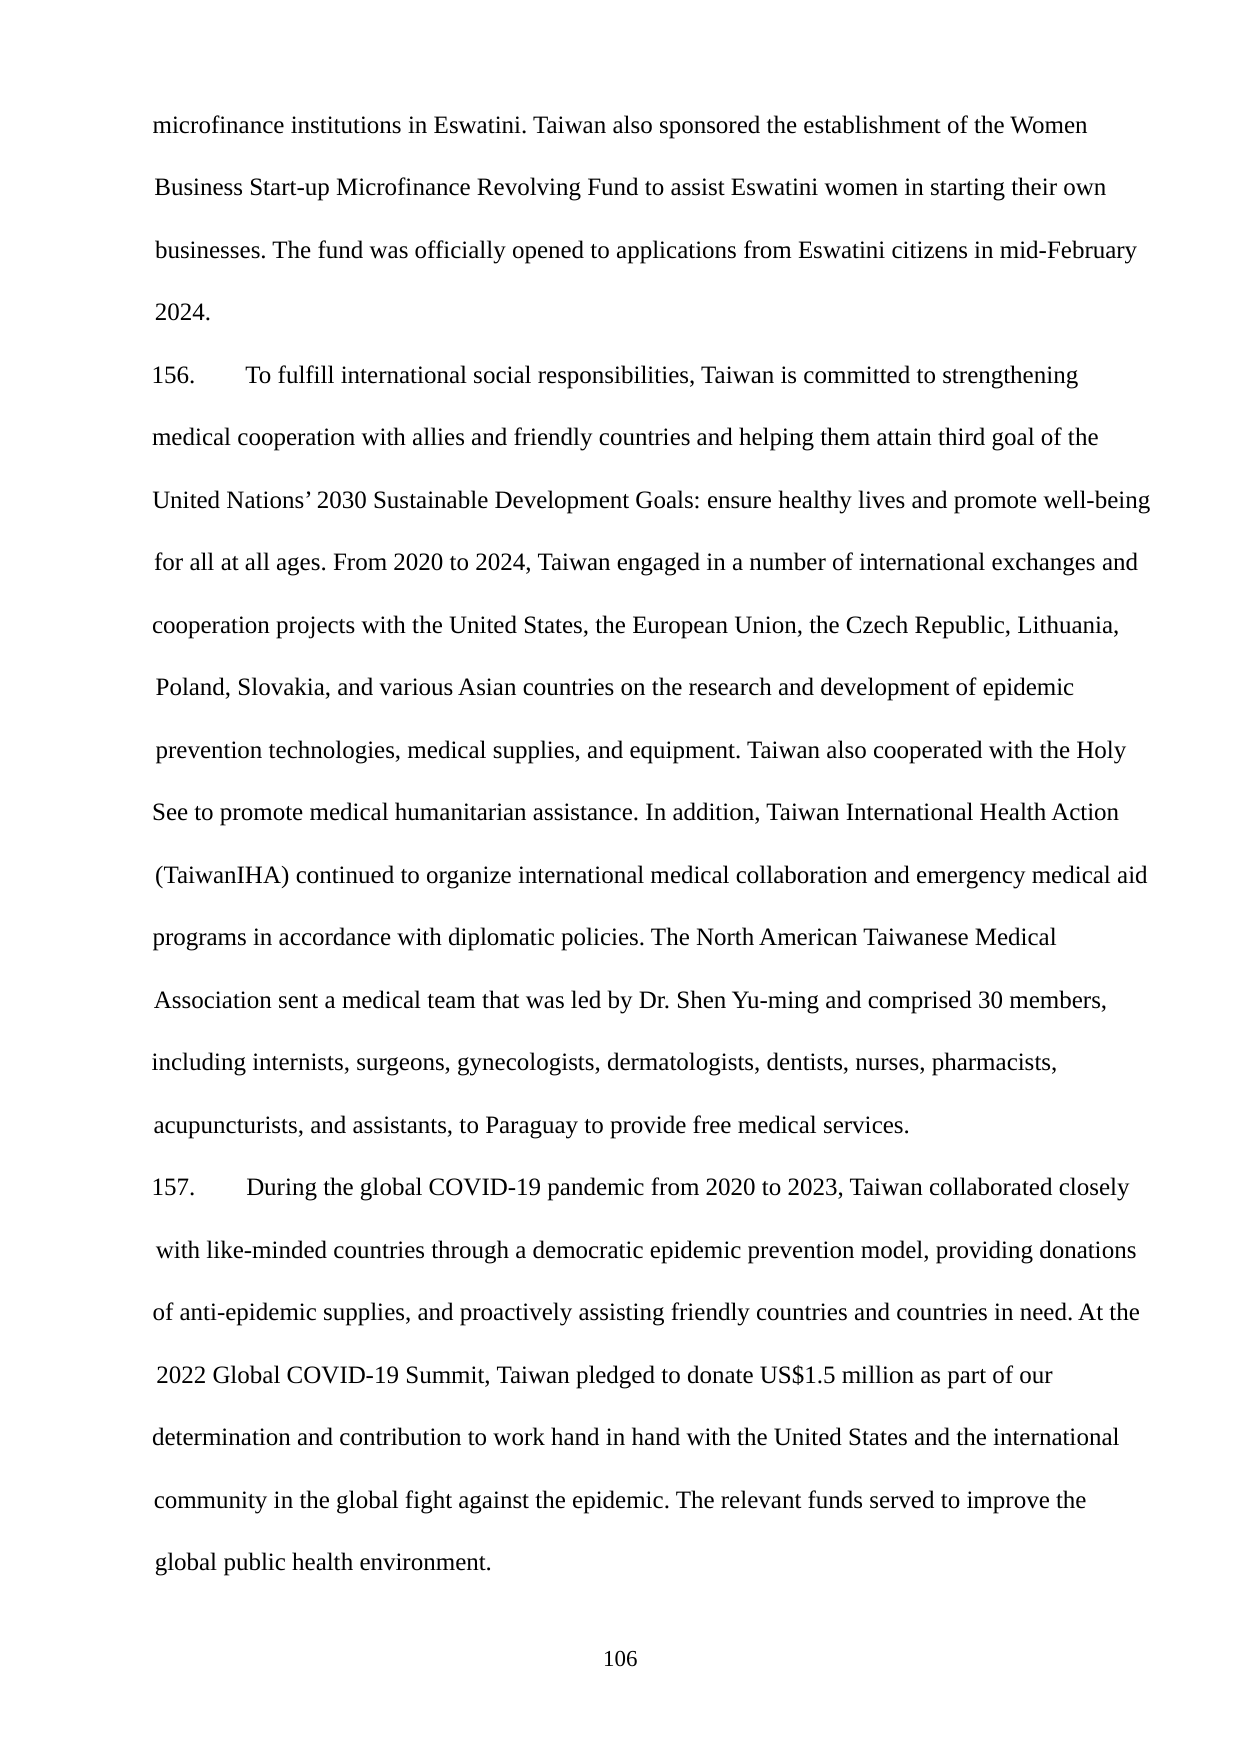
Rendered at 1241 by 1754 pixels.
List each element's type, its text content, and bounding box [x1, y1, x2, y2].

list During the global COVID-19 pandemic from 2020 to 2023, Taiwan collaborated closely with like-minded countries through a democratic epidemic prevention model, providing donations of anti-epidemic supplies, and proactively assisting friendly countries and countries in need. At the 2022 Global COVID-19 Summit, Taiwan pledged to donate US$1.5 million as part of our determination and contribution to work hand in hand with the United States and the international community in the global fight against the epidemic. The relevant funds served to improve the global public health environment. [142, 1145, 1151, 1583]
list microfinance institutions in Eswatini. Taiwan also sponsored the establishment of the Women Business Start-up Microfinance Revolving Fund to assist Eswatini women in starting their own businesses. The fund was officially opened to applications from Eswatini citizens in mid-February 2024. [142, 83, 1151, 333]
list To fulfill international social responsibilities, Taiwan is committed to strengthening medical cooperation with allies and friendly countries and helping them attain third goal of the United Nations’ 2030 Sustainable Development Goals: ensure healthy lives and promote well-being for all at all ages. From 2020 to 2024, Taiwan engaged in a number of international exchanges and cooperation projects with the United States, the European Union, the Czech Republic, Lithuania, Poland, Slovakia, and various Asian countries on the research and development of epidemic prevention technologies, medical supplies, and equipment. Taiwan also cooperated with the Holy See to promote medical humanitarian assistance. In addition, Taiwan International Health Action (TaiwanIHA) continued to organize international medical collaboration and emergency medical aid programs in accordance with diplomatic policies. The North American Taiwanese Medical Association sent a medical team that was led by Dr. Shen Yu-ming and comprised 30 members, including internists, surgeons, gynecologists, dermatologists, dentists, nurses, pharmacists, acupuncturists, and assistants, to Paraguay to provide free medical services. [142, 333, 1151, 1145]
